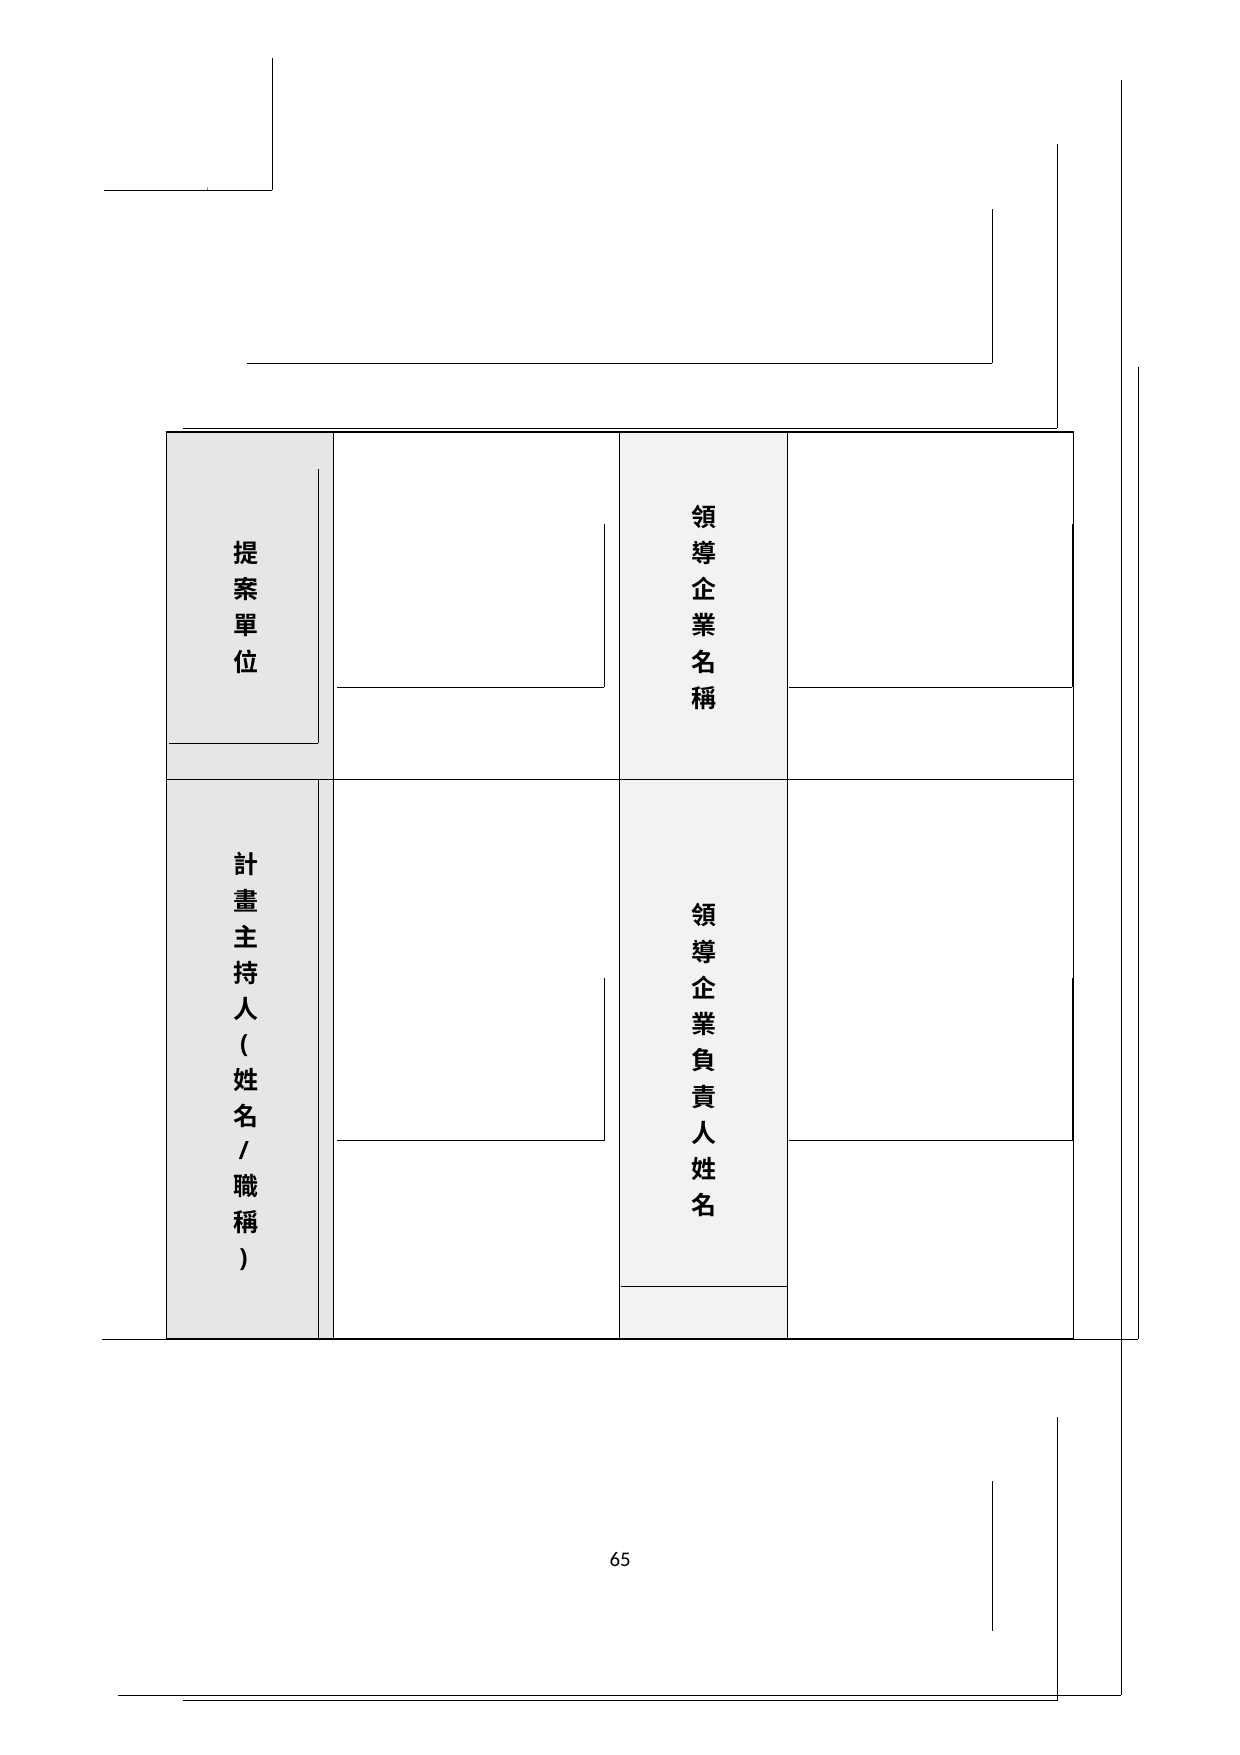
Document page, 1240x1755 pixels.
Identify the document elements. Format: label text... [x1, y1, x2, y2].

table_cell [788, 433, 1073, 779]
table_cell 提案單位 [167, 433, 333, 779]
table_cell 計畫主持人 (姓名/職稱) [167, 780, 318, 1338]
table_cell 領導企業名稱 [620, 433, 787, 779]
table_cell [334, 780, 619, 1338]
table_cell [788, 780, 1073, 1338]
table_cell [334, 433, 619, 779]
table_cell 領導企業 負責人姓名 [620, 780, 787, 1338]
table_cell [319, 780, 333, 1338]
